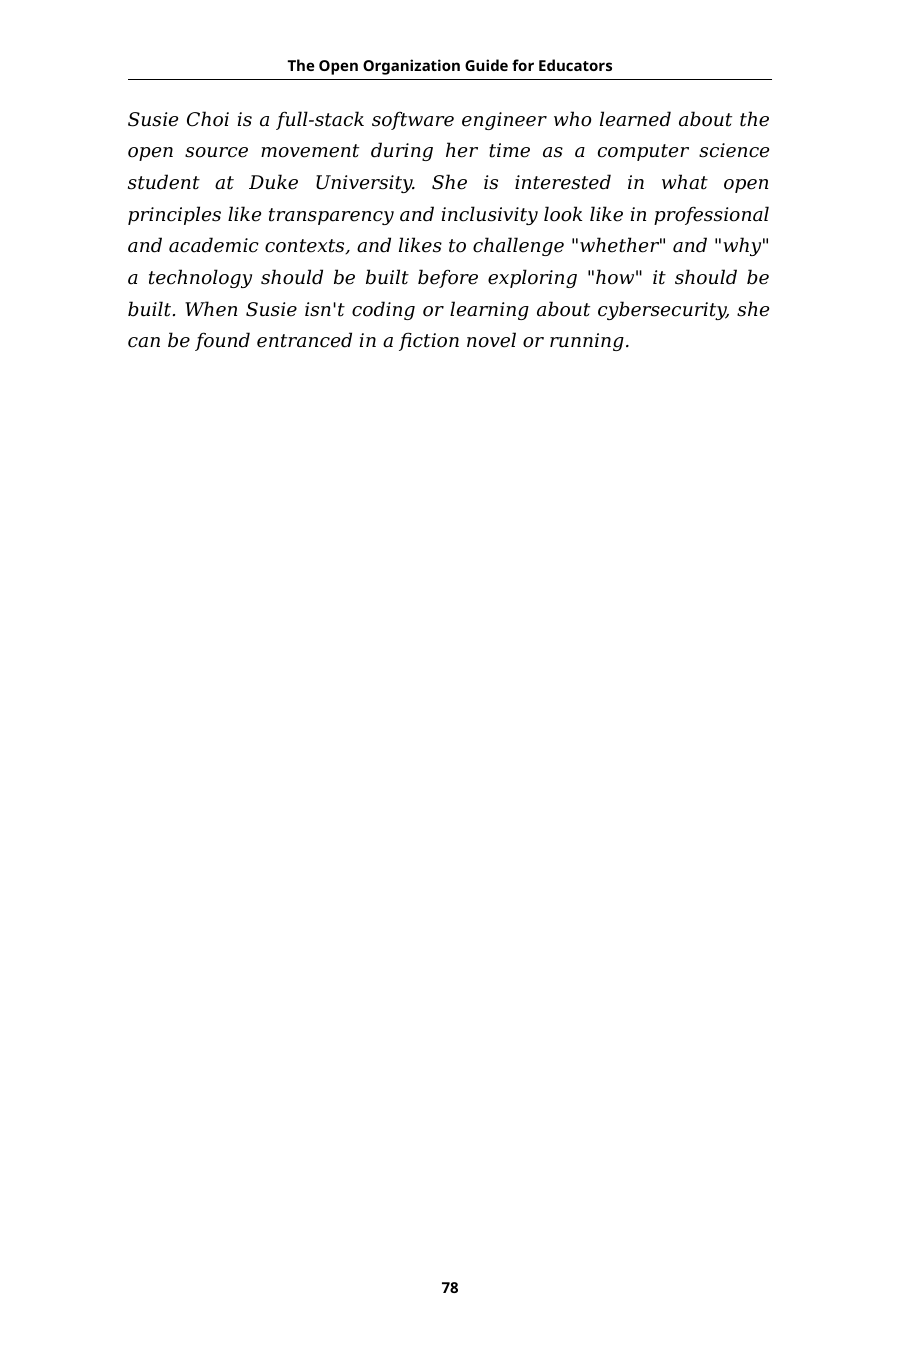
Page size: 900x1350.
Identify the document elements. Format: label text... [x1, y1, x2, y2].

text Susie Choi is a full-stack software engineer who learned about the open source movement during her time as a computer science student at Duke University. She is interested in what open principles like transparency and inclusivity look like in professional and academic contexts, and likes to challenge "whether" and "why" a technology should be built before exploring "how" it should be built. When Susie isn't coding or learning about cybersecurity, she can be found entranced in a fiction novel or running. [127, 109, 772, 352]
